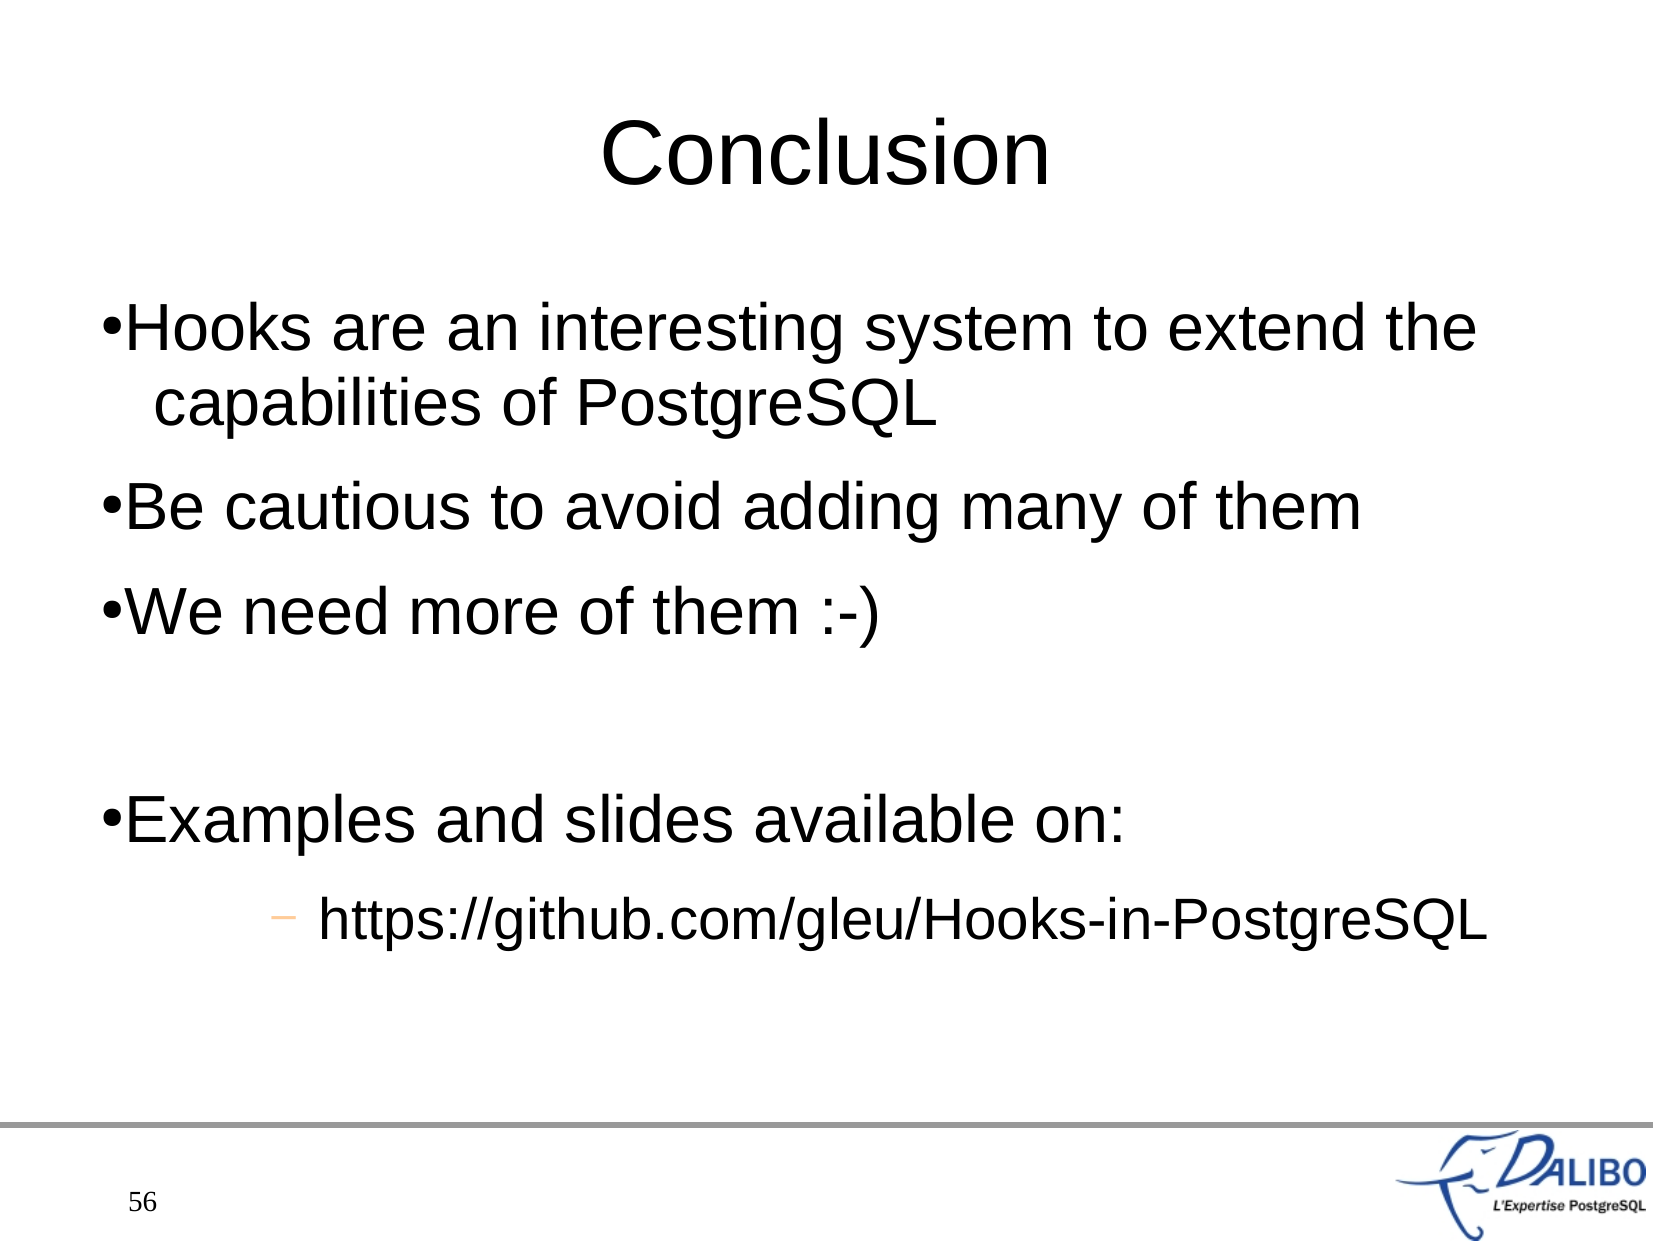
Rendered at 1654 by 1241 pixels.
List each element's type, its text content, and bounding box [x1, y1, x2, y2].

list Hooks are an interesting system to extend the capabilities of PostgreSQL Be cautious to avoid adding many of them We need more of them :-) Examples and slides available on: https://github.com/gleu/Hooks-in-PostgreSQL [82, 290, 1571, 1109]
picture [1395, 1130, 1646, 1241]
title Conclusion [82, 49, 1571, 257]
